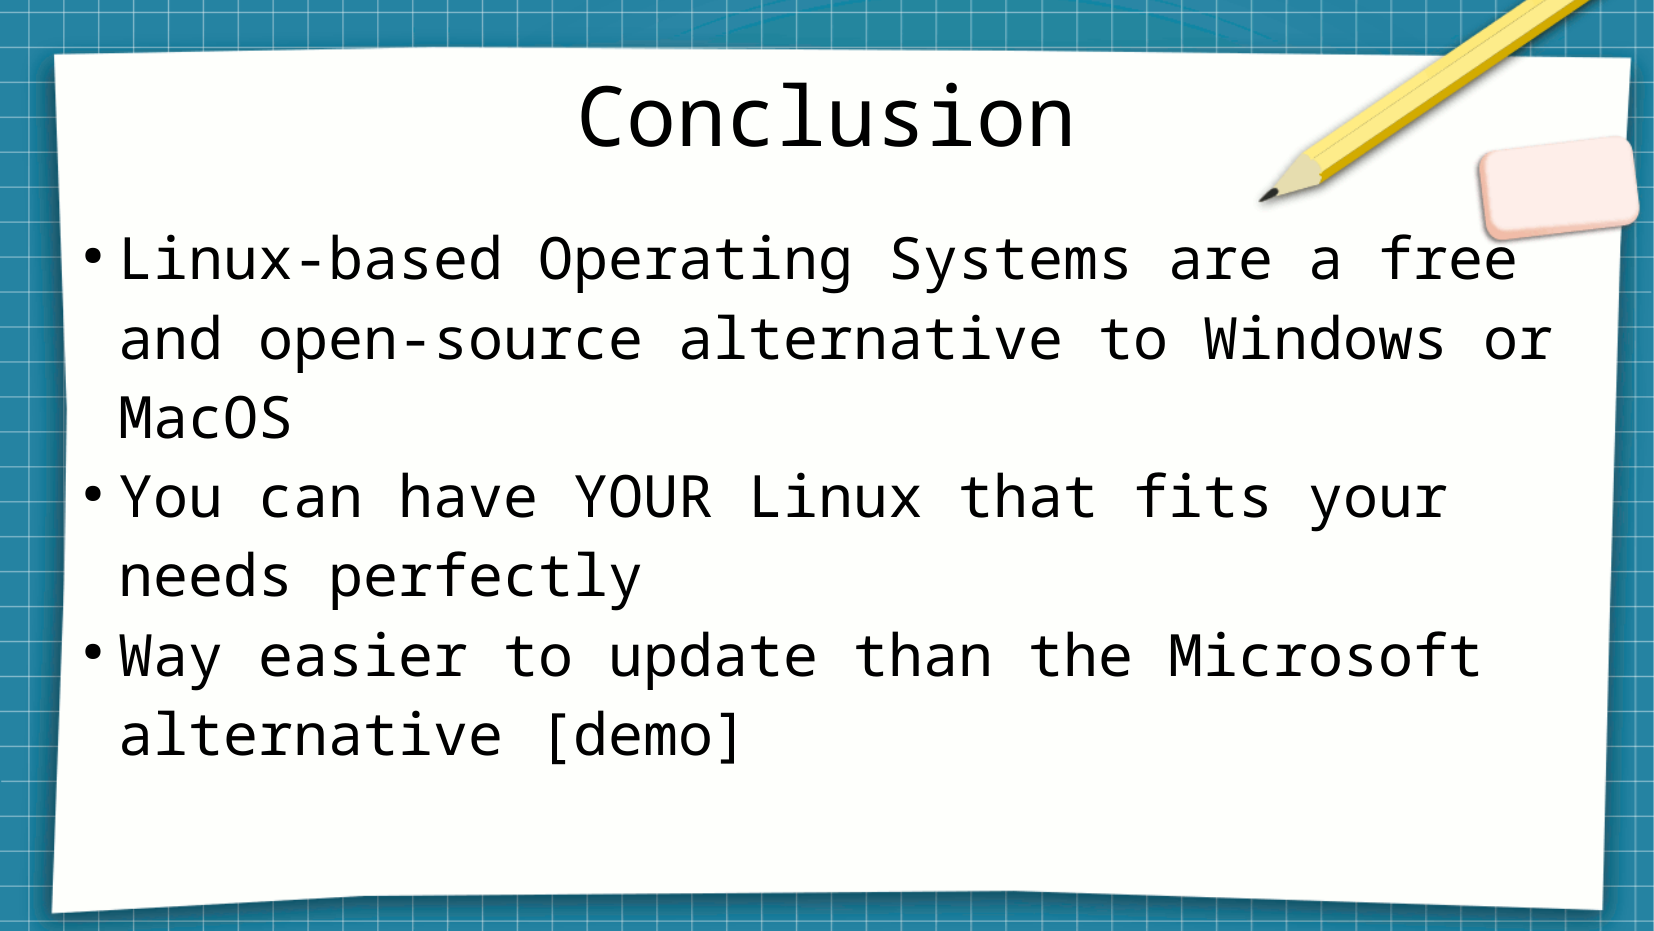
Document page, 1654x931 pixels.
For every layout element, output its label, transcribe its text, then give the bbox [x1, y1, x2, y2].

subtitle Linux-based Operating Systems are a free and open-source alternative to Windows or MacOS You can have YOUR Linux that fits your needs perfectly Way easier to update than the Microsoft alternative [demo] [82, 217, 1571, 758]
title Conclusion [82, 37, 1571, 193]
picture [0, 0, 1654, 931]
